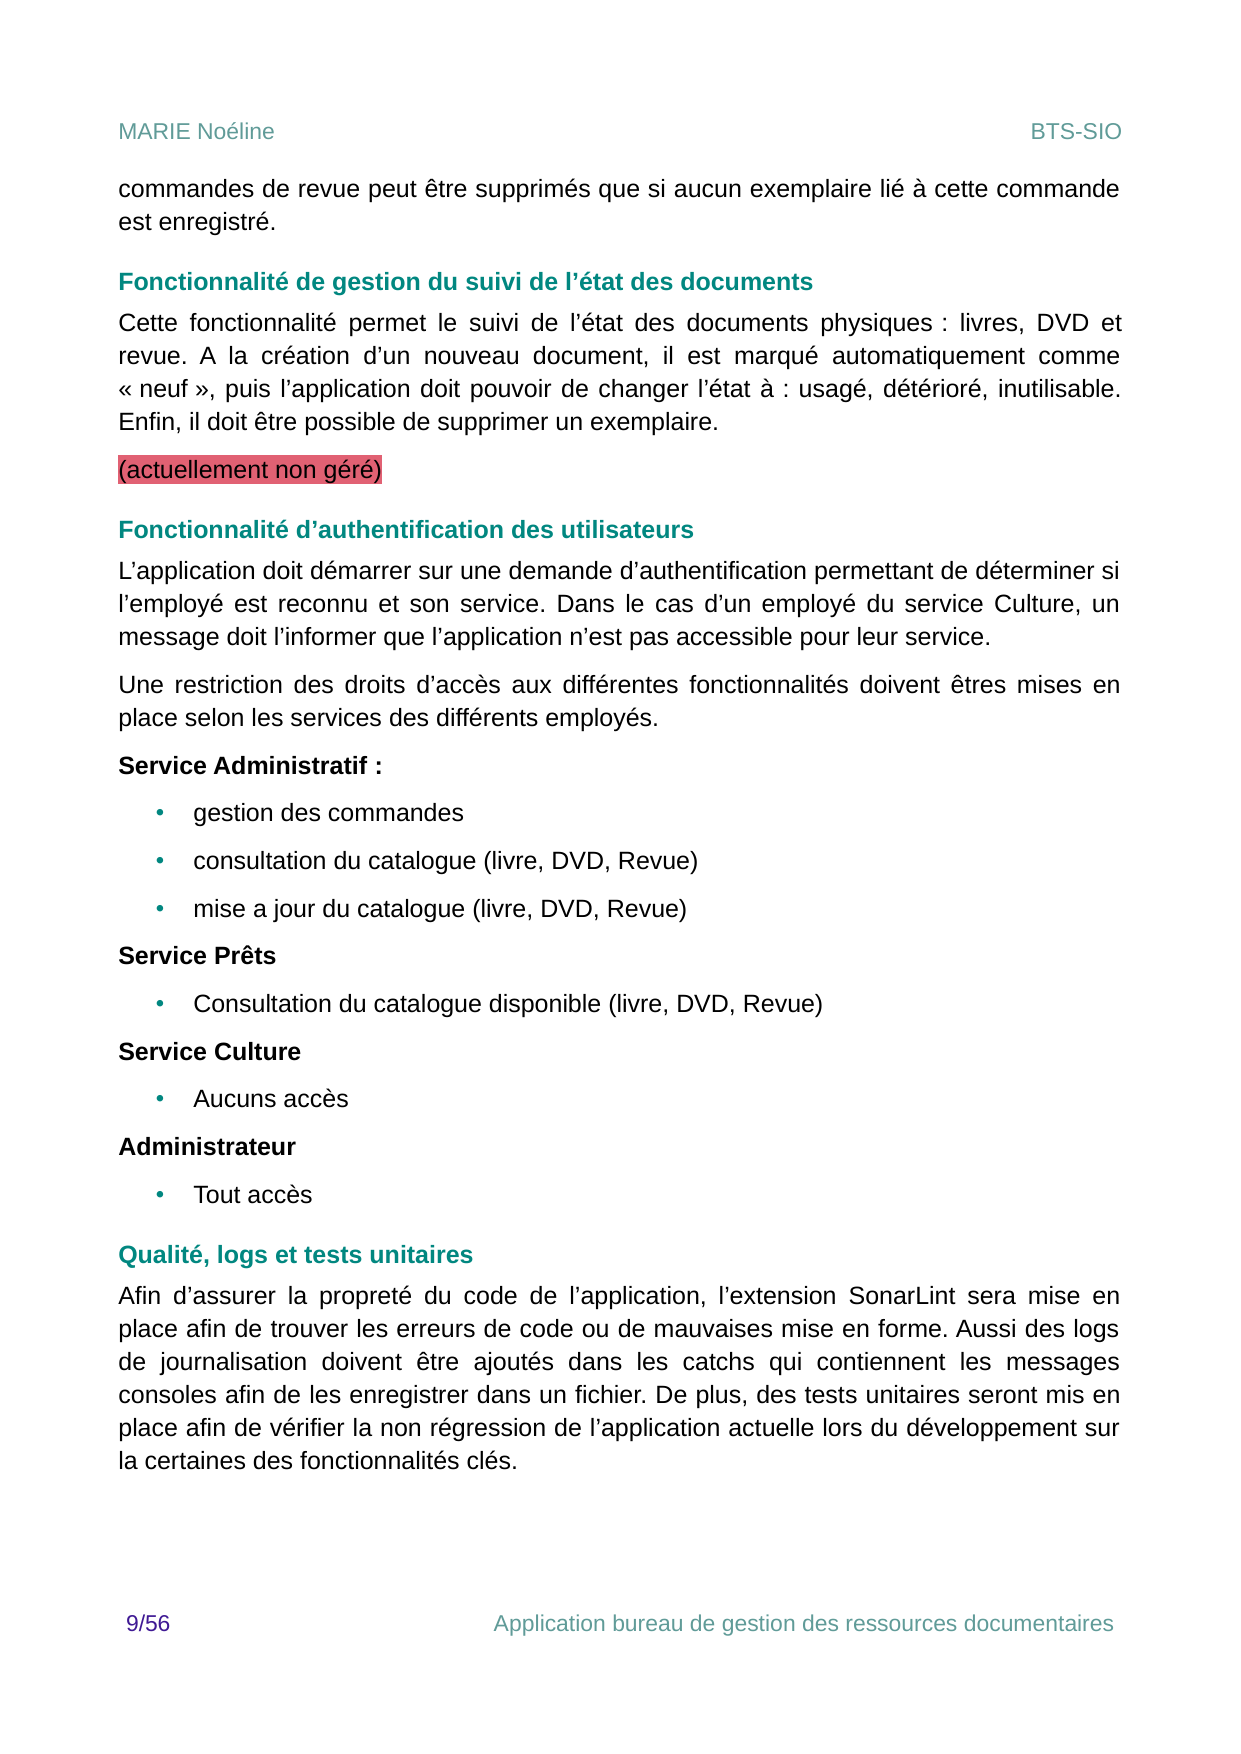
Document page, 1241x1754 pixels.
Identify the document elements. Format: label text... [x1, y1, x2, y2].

list Aucuns accès [156, 1084, 1122, 1113]
text Service Culture [118, 1037, 1122, 1065]
text commandes de revue peut être supprimés que si aucun exemplaire lié à cette commande est enregistré. [118, 174, 1122, 236]
text Service Administratif : [118, 751, 1122, 779]
text Une restriction des droits d’accès aux différentes fonctionnalités doivent êtres mises en place selon les services des différents employés. [118, 670, 1122, 732]
text Service Prêts [118, 941, 1122, 970]
list consultation du catalogue (livre, DVD, Revue) [156, 846, 1122, 875]
list Consultation du catalogue disponible (livre, DVD, Revue) [156, 989, 1122, 1018]
text Administrateur [118, 1132, 1122, 1161]
text L’application doit démarrer sur une demande d’authentification permettant de déterminer si l’employé est reconnu et son service. Dans le cas d’un employé du service Culture, un message doit l’informer que l’application n’est pas accessible pour leur service. [118, 556, 1122, 651]
text Afin d’assurer la propreté du code de l’application, l’extension SonarLint sera mise en place afin de trouver les erreurs de code ou de mauvaises mise en forme. Aussi des logs de journalisation doivent être ajoutés dans les catchs qui contiennent les messages consoles afin de les enregistrer dans un fichier. De plus, des tests unitaires seront mis en place afin de vérifier la non régression de l’application actuelle lors du développement sur la certaines des fonctionnalités clés. [118, 1281, 1122, 1475]
subtitle Qualité, logs et tests unitaires [118, 1240, 1122, 1268]
text Cette fonctionnalité permet le suivi de l’état des documents physiques : livres, DVD et revue. A la création d’un nouveau document, il est marqué automatiquement comme « neuf », puis l’application doit pouvoir de changer l’état à : usagé, détérioré, inutilisable. Enfin, il doit être possible de supprimer un exemplaire. [118, 308, 1122, 436]
subtitle Fonctionnalité d’authentification des utilisateurs [118, 515, 1122, 544]
list mise a jour du catalogue (livre, DVD, Revue) [156, 894, 1122, 922]
list gestion des commandes [156, 798, 1122, 827]
list Tout accès [156, 1179, 1122, 1208]
text (actuellement non géré) [118, 455, 1122, 484]
subtitle Fonctionnalité de gestion du suivi de l’état des documents [118, 267, 1122, 296]
